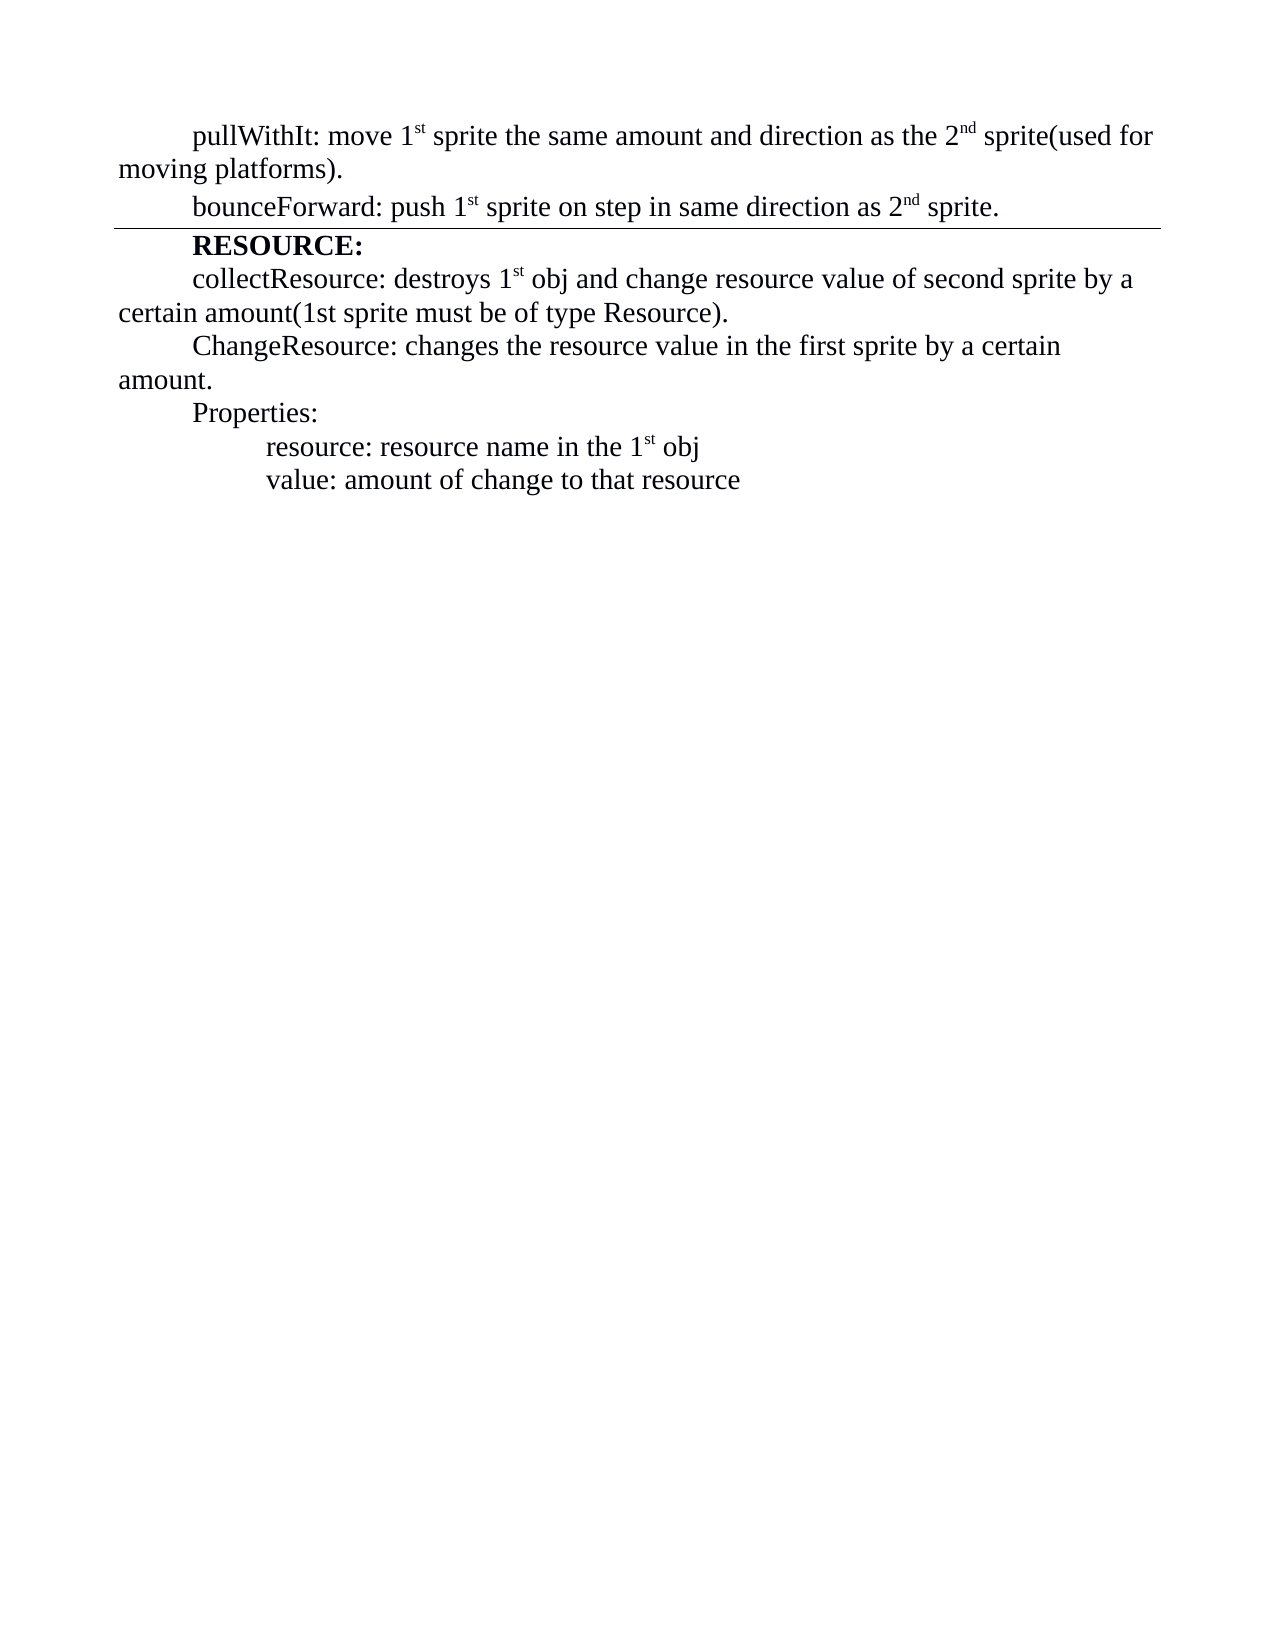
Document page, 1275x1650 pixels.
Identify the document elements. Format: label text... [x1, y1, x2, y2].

text value: amount of change to that resource [118, 462, 1157, 496]
text collectResource: destroys 1st obj and change resource value of second sprite by a certain amount(1st sprite must be of type Resource). [118, 261, 1157, 328]
text resource: resource name in the 1st obj [118, 429, 1157, 462]
text bounceForward: push 1st sprite on step in same direction as 2nd sprite. [114, 185, 1161, 228]
text ChangeResource: changes the resource value in the first sprite by a certain amount. [118, 328, 1157, 395]
text Properties: [118, 395, 1157, 429]
text RESOURCE: [118, 229, 1157, 261]
text pullWithIt: move 1st sprite the same amount and direction as the 2nd sprite(used for moving platforms). [118, 118, 1157, 185]
